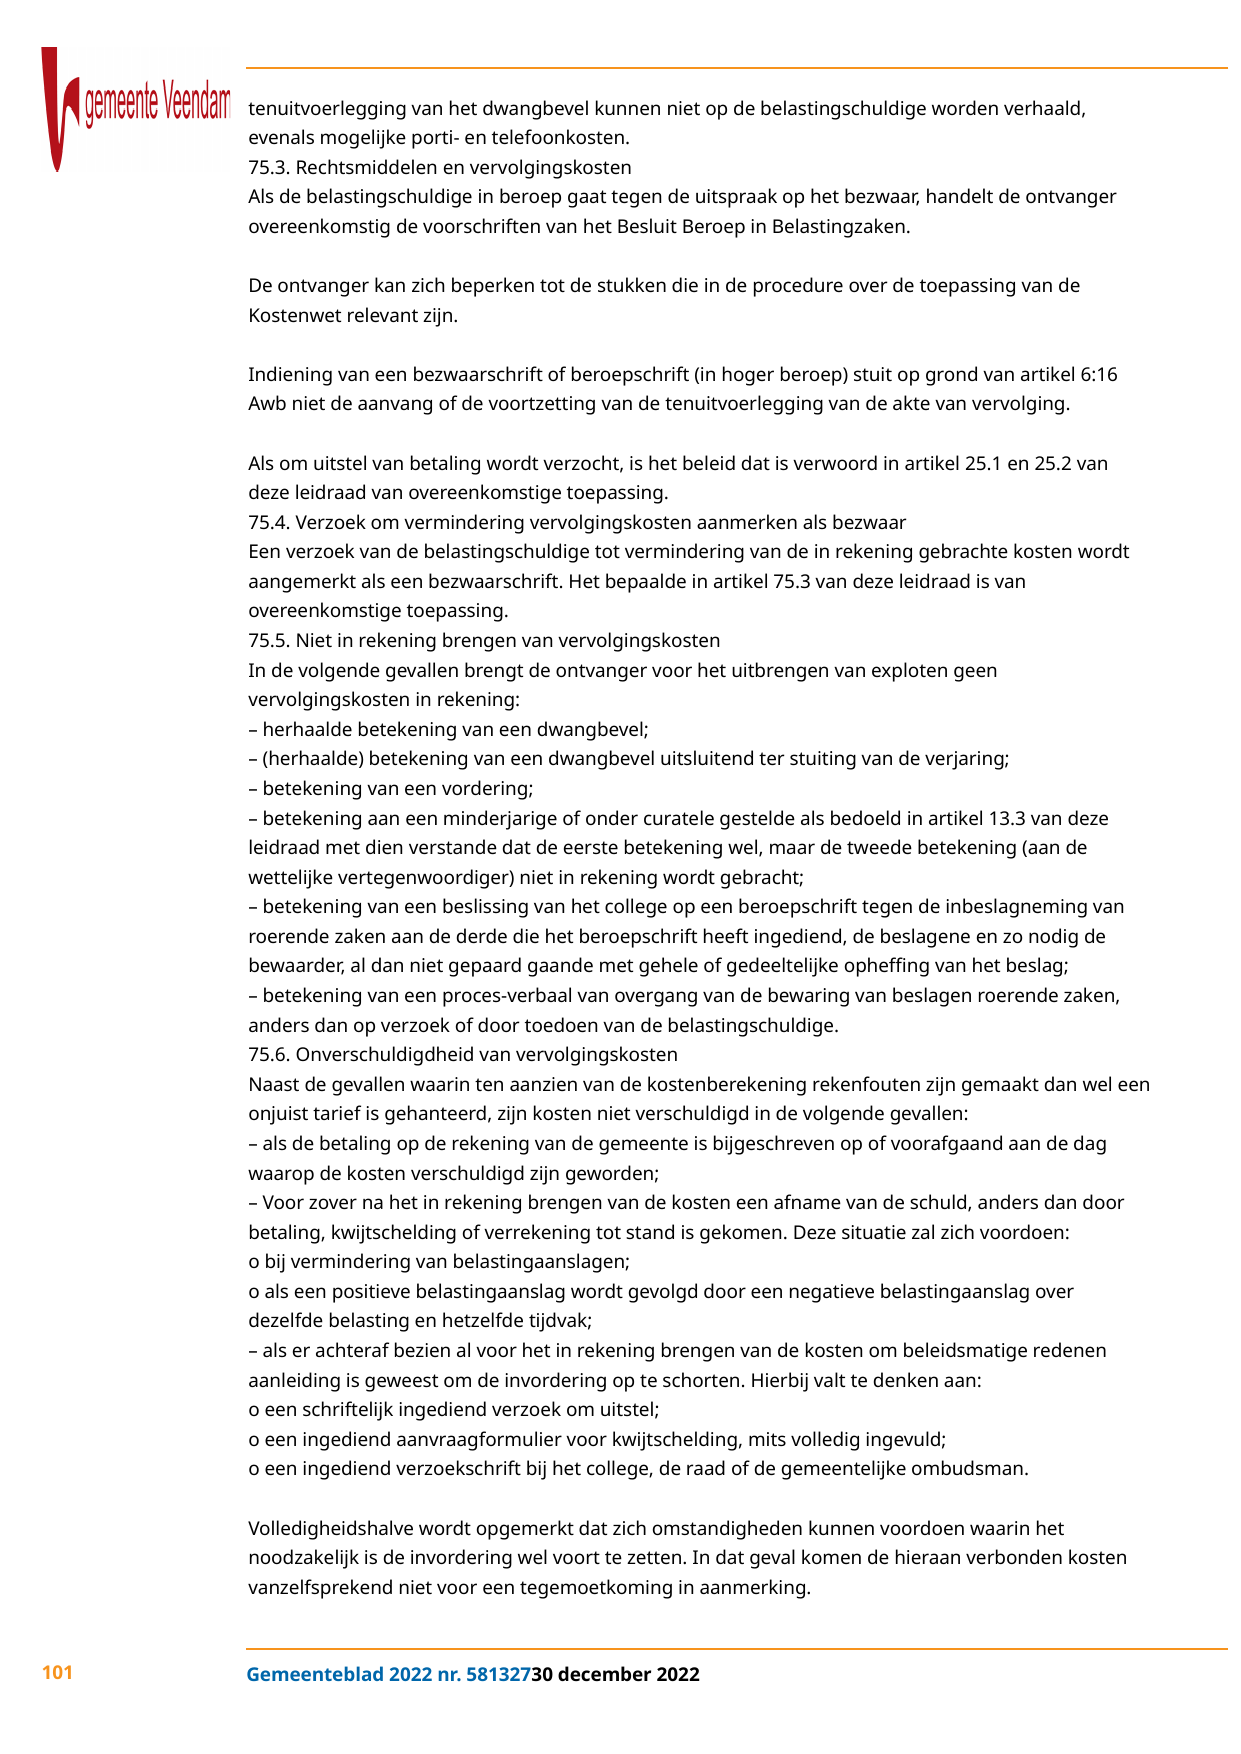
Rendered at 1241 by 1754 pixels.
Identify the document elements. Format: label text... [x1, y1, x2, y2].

text – betekening van een vordering; [248, 775, 1152, 801]
text o bij vermindering van belastingaanslagen; [248, 1248, 1152, 1274]
text Een verzoek van de belastingschuldige tot vermindering van de in rekening gebrachte kosten wordt aangemerkt als een bezwaarschrift. Het bepaalde in artikel 75.3 van deze leidraad is van overeenkomstige toepassing. [248, 538, 1152, 623]
text Als om uitstel van betaling wordt verzocht, is het beleid dat is verwoord in artikel 25.1 en 25.2 van deze leidraad van overeenkomstige toepassing. [248, 450, 1152, 505]
text 75.5. Niet in rekening brengen van vervolgingskosten [248, 627, 1152, 653]
text Naast de gevallen waarin ten aanzien van de kostenberekening rekenfouten zijn gemaakt dan wel een onjuist tarief is gehanteerd, zijn kosten niet verschuldigd in de volgende gevallen: [248, 1071, 1152, 1126]
text – als de betaling op de rekening van de gemeente is bijgeschreven op of voorafgaand aan de dag waarop de kosten verschuldigd zijn geworden; [248, 1130, 1152, 1186]
text Volledigheidshalve wordt opgemerkt dat zich omstandigheden kunnen voordoen waarin het noodzakelijk is de invordering wel voort te zetten. In dat geval komen de hieraan verbonden kosten vanzelfsprekend niet voor een tegemoetkoming in aanmerking. [248, 1515, 1152, 1600]
text 75.6. Onverschuldigdheid van vervolgingskosten [248, 1041, 1152, 1067]
text De ontvanger kan zich beperken tot de stukken die in de procedure over de toepassing van de Kostenwet relevant zijn. [248, 272, 1152, 328]
text 75.3. Rechtsmiddelen en vervolgingskosten [248, 154, 1152, 180]
text – Voor zover na het in rekening brengen van de kosten een afname van de schuld, anders dan door betaling, kwijtschelding of verrekening tot stand is gekomen. Deze situatie zal zich voordoen: [248, 1189, 1152, 1245]
text 75.4. Verzoek om vermindering vervolgingskosten aanmerken als bezwaar [248, 509, 1152, 535]
text – betekening van een proces-verbaal van overgang van de bewaring van beslagen roerende zaken, anders dan op verzoek of door toedoen van de belastingschuldige. [248, 982, 1152, 1038]
text o een schriftelijk ingediend verzoek om uitstel; [248, 1396, 1152, 1422]
text In de volgende gevallen brengt de ontvanger voor het uitbrengen van exploten geen vervolgingskosten in rekening: [248, 657, 1152, 712]
text – als er achteraf bezien al voor het in rekening brengen van de kosten om beleidsmatige redenen aanleiding is geweest om de invordering op te schorten. Hierbij valt te denken aan: [248, 1337, 1152, 1393]
text – (herhaalde) betekening van een dwangbevel uitsluitend ter stuiting van de verjaring; [248, 746, 1152, 771]
text o als een positieve belastingaanslag wordt gevolgd door een negatieve belastingaanslag over dezelfde belasting en hetzelfde tijdvak; [248, 1278, 1152, 1333]
text – betekening van een beslissing van het college op een beroepschrift tegen de inbeslagneming van roerende zaken aan de derde die het beroepschrift heeft ingediend, de beslagene en zo nodig de bewaarder, al dan niet gepaard gaande met gehele of gedeeltelijke opheffing van het beslag; [248, 893, 1152, 978]
text tenuitvoerlegging van het dwangbevel kunnen niet op de belastingschuldige worden verhaald, evenals mogelijke porti- en telefoonkosten. [248, 95, 1152, 150]
text o een ingediend aanvraagformulier voor kwijtschelding, mits volledig ingevuld; [248, 1426, 1152, 1452]
text – herhaalde betekening van een dwangbevel; [248, 716, 1152, 742]
picture [41, 47, 231, 172]
text – betekening aan een minderjarige of onder curatele gestelde als bedoeld in artikel 13.3 van deze leidraad met dien verstande dat de eerste betekening wel, maar de tweede betekening (aan de wettelijke vertegenwoordiger) niet in rekening wordt gebracht; [248, 805, 1152, 890]
text o een ingediend verzoekschrift bij het college, de raad of de gemeentelijke ombudsman. [248, 1456, 1152, 1481]
text Indiening van een bezwaarschrift of beroepschrift (in hoger beroep) stuit op grond van artikel 6:16 Awb niet de aanvang of de voortzetting van de tenuitvoerlegging van de akte van vervolging. [248, 361, 1152, 416]
text Als de belastingschuldige in beroep gaat tegen de uitspraak op het bezwaar, handelt de ontvanger overeenkomstig de voorschriften van het Besluit Beroep in Belastingzaken. [248, 183, 1152, 239]
